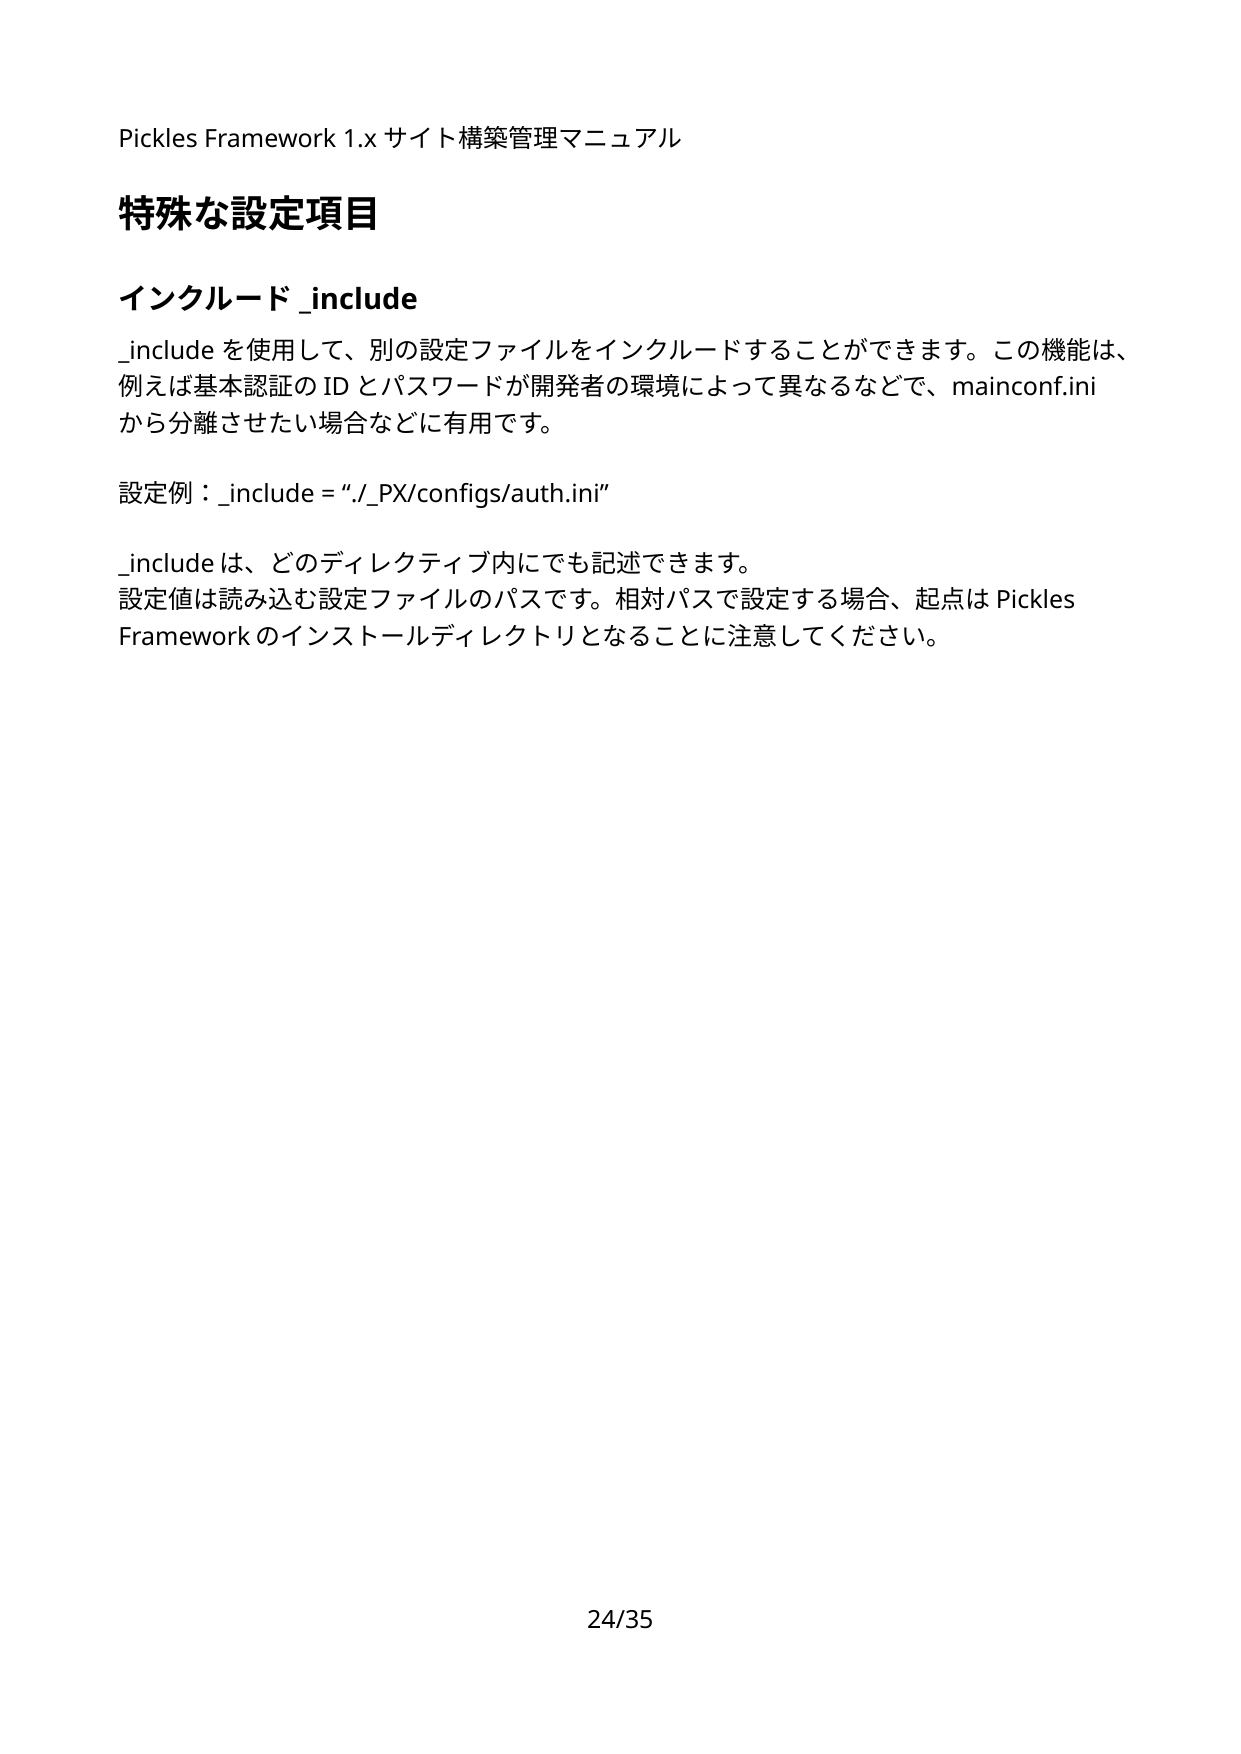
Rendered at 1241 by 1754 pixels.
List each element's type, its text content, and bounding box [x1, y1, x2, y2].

text _include を使用して、別の設定ファイルをインクルードすることができます。この機能は、例えば基本認証のIDとパスワードが開発者の環境によって異なるなどで、mainconf.ini から分離させたい場合などに有用です。 [118, 331, 1122, 439]
subtitle 特殊な設定項目 [118, 184, 1122, 238]
text 設定値は読み込む設定ファイルのパスです。相対パスで設定する場合、起点はPickles Frameworkのインストールディレクトリとなることに注意してください。 [118, 580, 1122, 652]
subtitle インクルード _include [118, 276, 1122, 318]
text _includeは、どのディレクティブ内にでも記述できます。 [118, 544, 1122, 580]
text 設定例：_include = “./_PX/configs/auth.ini” [118, 473, 1122, 509]
